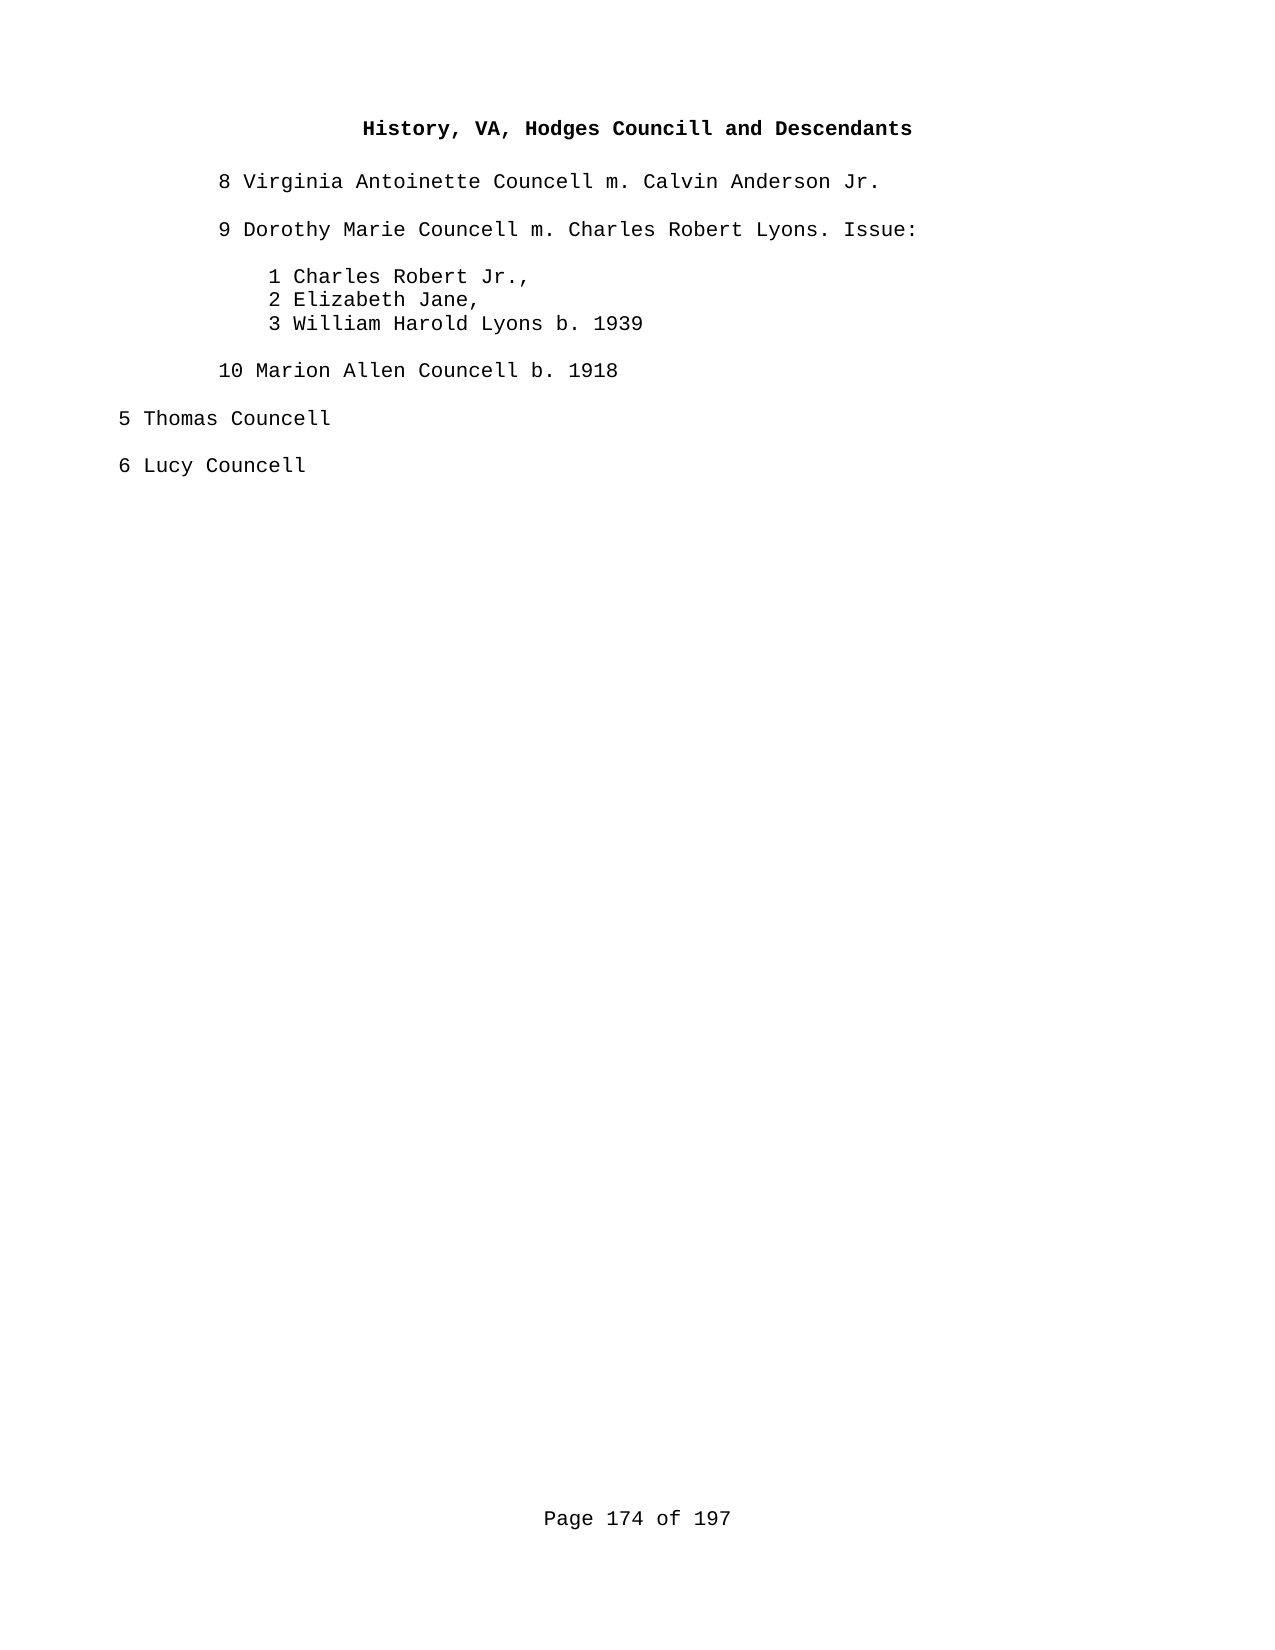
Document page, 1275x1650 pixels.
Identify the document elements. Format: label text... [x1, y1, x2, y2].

text 10 Marion Allen Councell b. 1918 [118, 360, 1157, 384]
text 1 Charles Robert Jr., [118, 266, 1157, 289]
text 5 Thomas Councell [118, 408, 1157, 431]
text 3 William Harold Lyons b. 1939 [118, 313, 1157, 337]
text 9 Dorothy Marie Councell m. Charles Robert Lyons. Issue: [118, 218, 1157, 242]
text 8 Virginia Antoinette Councell m. Calvin Anderson Jr. [118, 171, 1157, 195]
text 6 Lucy Councell [118, 455, 1157, 479]
text 2 Elizabeth Jane, [118, 289, 1157, 313]
